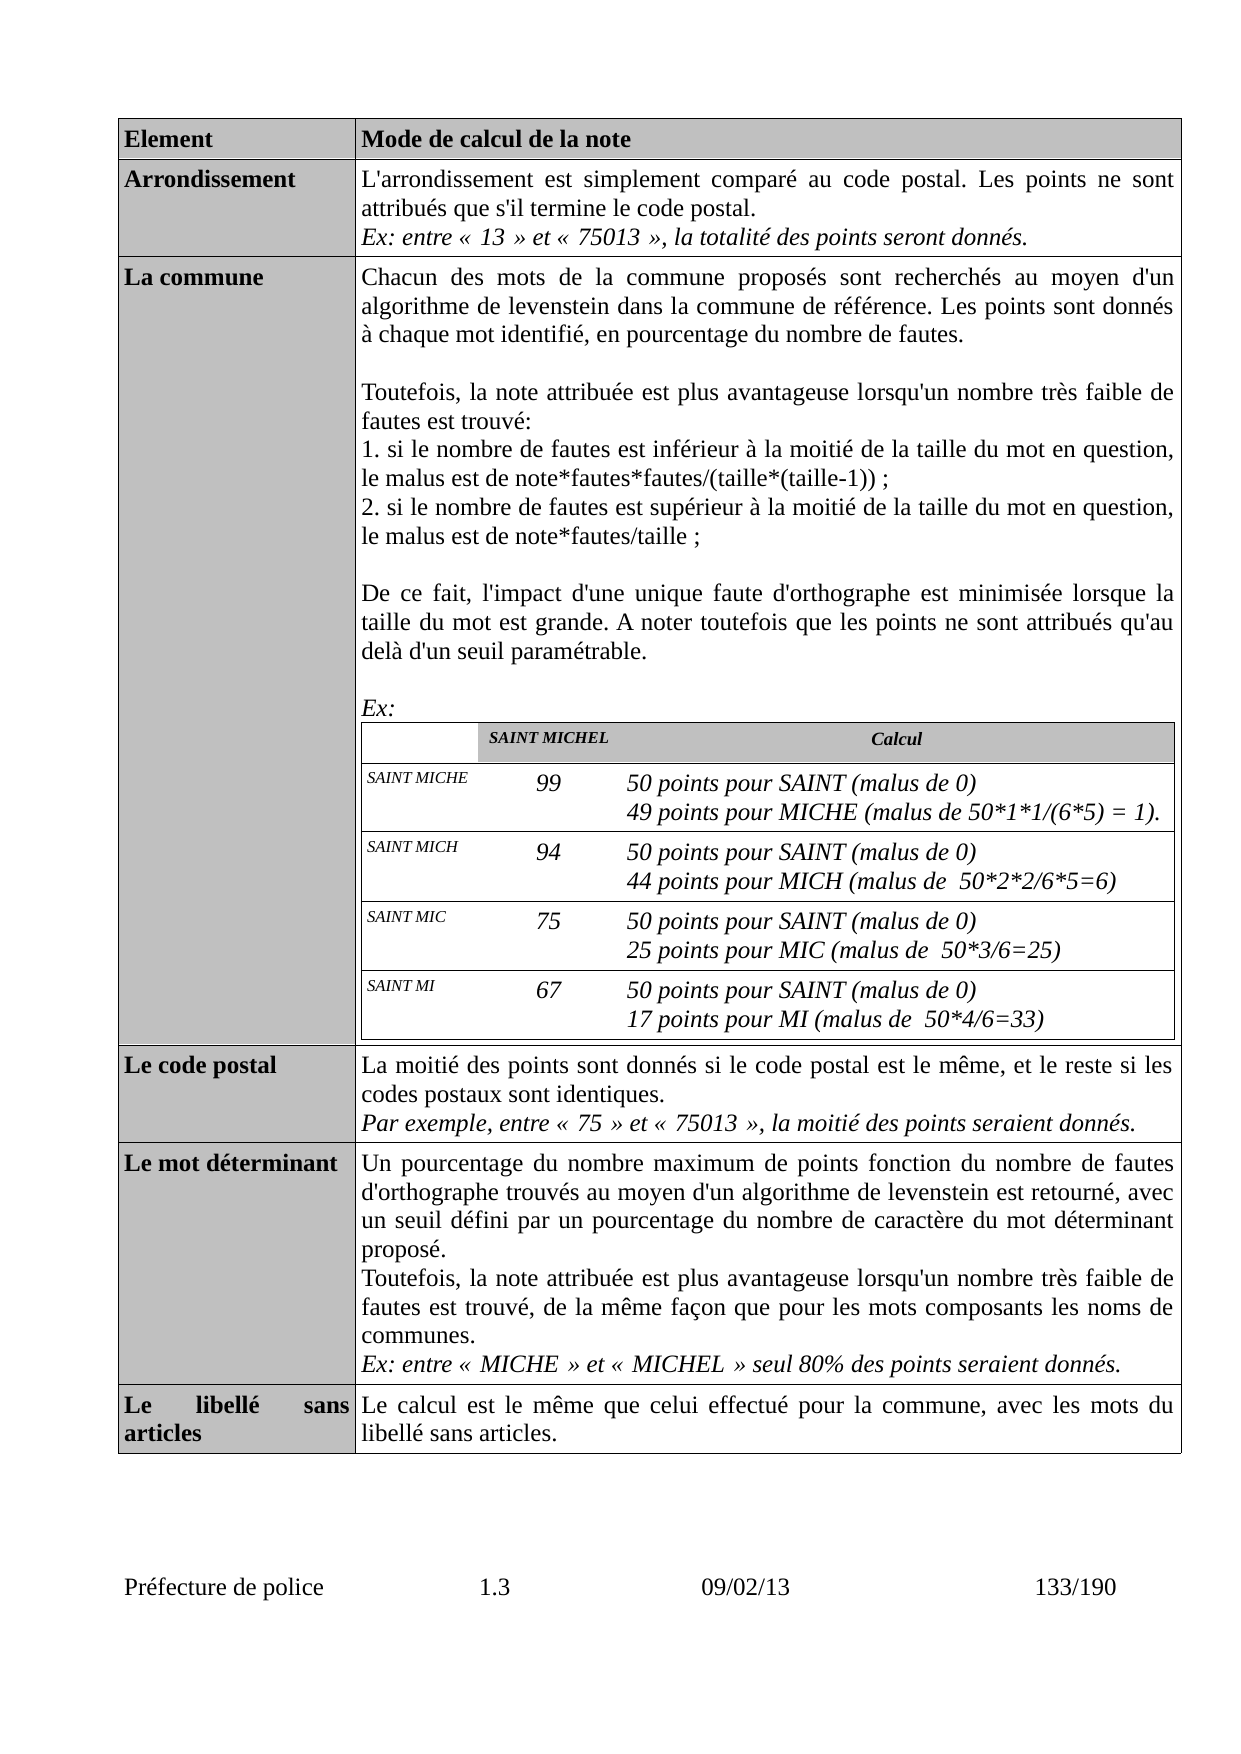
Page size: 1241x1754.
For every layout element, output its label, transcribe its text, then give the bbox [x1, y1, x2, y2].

table_cell 50 points pour SAINT (malus de 0) 49 points pour MICHE (malus de 50*1*1/(6*5) = 1). [621, 764, 1174, 831]
table_cell Arrondissement [119, 160, 355, 256]
table_cell Le libellé sans articles [119, 1385, 355, 1453]
table_cell 67 [478, 971, 621, 1039]
table_header Element [119, 119, 355, 158]
table_cell L'arrondissement est simplement comparé au code postal. Les points ne sont attribués que s'il termine le code postal. Ex: entre « 13 » et « 75013 », la totalité des points seront donnés. [356, 160, 1181, 256]
table_header Mode de calcul de la note [356, 119, 1181, 158]
table_header Calcul [621, 723, 1174, 762]
table_cell 50 points pour SAINT (malus de 0) 17 points pour MI (malus de 50*4/6=33) [621, 971, 1174, 1039]
table_cell SAINT MICH [362, 832, 478, 901]
table_cell 75 [478, 902, 621, 969]
table_header [362, 723, 478, 762]
table_cell Chacun des mots de la commune proposés sont recherchés au moyen d'un algorithme de levenstein dans la commune de référence. Les points sont donnés à chaque mot identifié, en pourcentage du nombre de fautes. Toutefois, la note attribuée est plus avantageuse lorsqu'un nombre très faible de fautes est trouvé: 1. si le nombre de fautes est inférieur à la moitié de la taille du mot en question, le malus est de note*fautes*fautes/(taille*(taille-1)) ; 2. si le nombre de fautes est supérieur à la moitié de la taille du mot en question, le malus est de note*fautes/taille ; De ce fait, l'impact d'une unique faute d'orthographe est minimisée lorsque la taille du mot est grande. A noter toutefois que les points ne sont attribués qu'au delà d'un seuil paramétrable. Ex: [356, 257, 1181, 1044]
table_cell Le mot déterminant [119, 1143, 355, 1384]
table_cell 50 points pour SAINT (malus de 0) 25 points pour MIC (malus de 50*3/6=25) [621, 902, 1174, 969]
table_cell Le code postal [119, 1046, 355, 1142]
table_cell SAINT MICHE [362, 764, 478, 831]
table_cell 99 [478, 764, 621, 831]
table_header SAINT MICHEL [478, 723, 621, 762]
table_cell La moitié des points sont donnés si le code postal est le même, et le reste si les codes postaux sont identiques. Par exemple, entre « 75 » et « 75013 », la moitié des points seraient donnés. [356, 1046, 1181, 1142]
table_cell Le calcul est le même que celui effectué pour la commune, avec les mots du libellé sans articles. [356, 1385, 1181, 1453]
table_cell 94 [478, 832, 621, 901]
table_cell SAINT MI [362, 971, 478, 1039]
table_cell 50 points pour SAINT (malus de 0) 44 points pour MICH (malus de 50*2*2/6*5=6) [621, 832, 1174, 901]
table_cell Un pourcentage du nombre maximum de points fonction du nombre de fautes d'orthographe trouvés au moyen d'un algorithme de levenstein est retourné, avec un seuil défini par un pourcentage du nombre de caractère du mot déterminant proposé. Toutefois, la note attribuée est plus avantageuse lorsqu'un nombre très faible de fautes est trouvé, de la même façon que pour les mots composants les noms de communes. Ex: entre « MICHE » et « MICHEL » seul 80% des points seraient donnés. [356, 1143, 1181, 1384]
table_cell La commune [119, 257, 355, 1044]
table_cell SAINT MIC [362, 902, 478, 969]
